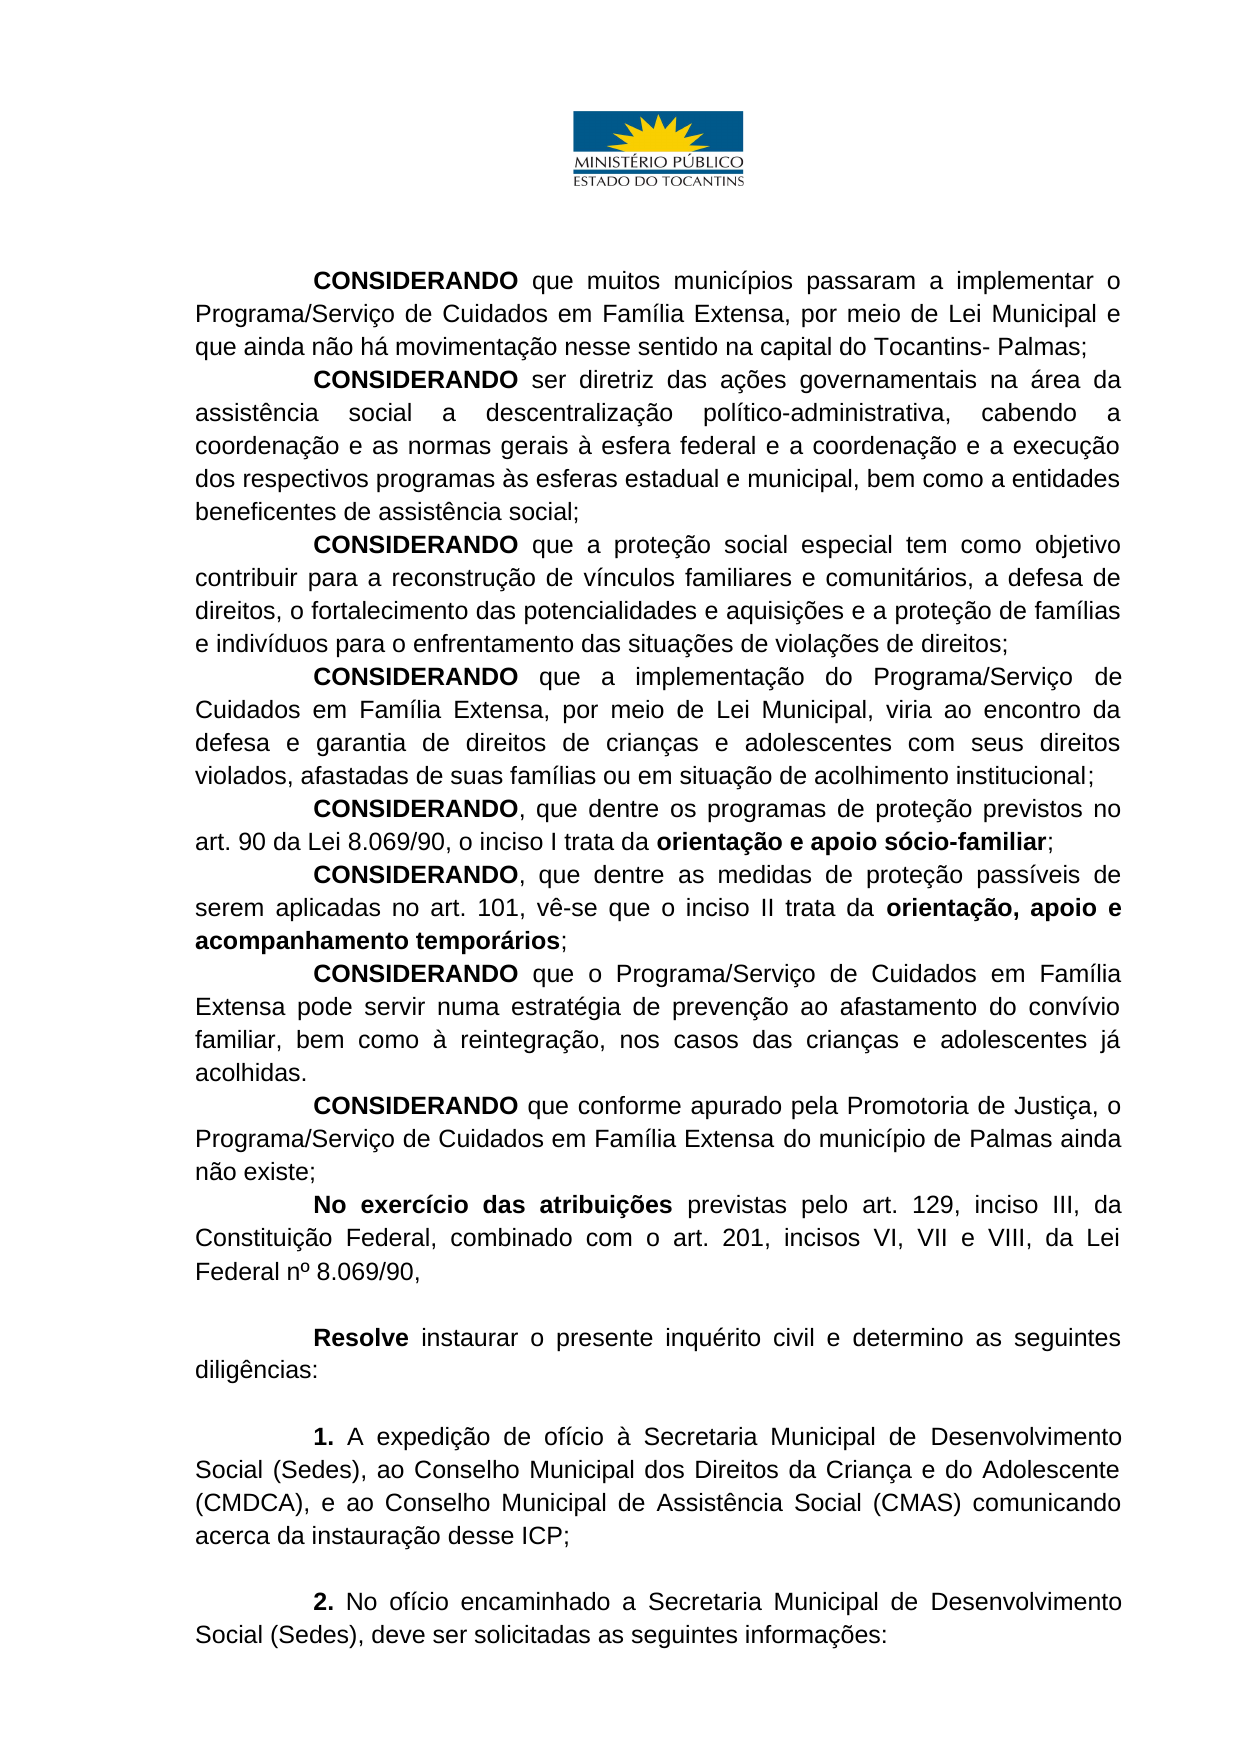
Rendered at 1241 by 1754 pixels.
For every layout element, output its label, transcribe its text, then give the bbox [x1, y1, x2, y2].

picture [573, 111, 744, 186]
text CONSIDERANDO ser diretriz das ações governamentais na área da assistência social a descentralização político-administrativa, cabendo a coordenação e as normas gerais à esfera federal e a coordenação e a execução dos respectivos programas às esferas estadual e municipal, bem como a entidades beneficentes de assistência social; [195, 365, 1122, 526]
text CONSIDERANDO que muitos municípios passaram a implementar o Programa/Serviço de Cuidados em Família Extensa, por meio de Lei Municipal e que ainda não há movimentação nesse sentido na capital do Tocantins- Palmas; [195, 266, 1122, 361]
text CONSIDERANDO, que dentre os programas de proteção previstos no art. 90 da Lei 8.069/90, o inciso I trata da orientação e apoio sócio-familiar; [195, 794, 1122, 856]
text CONSIDERANDO, que dentre as medidas de proteção passíveis de serem aplicadas no art. 101, vê-se que o inciso II trata da orientação, apoio e acompanhamento temporários; [195, 860, 1122, 955]
text 2. No ofício encaminhado a Secretaria Municipal de Desenvolvimento Social (Sedes), deve ser solicitadas as seguintes informações: [195, 1587, 1122, 1648]
text 1. A expedição de ofício à Secretaria Municipal de Desenvolvimento Social (Sedes), ao Conselho Municipal dos Direitos da Criança e do Adolescente (CMDCA), e ao Conselho Municipal de Assistência Social (CMAS) comunicando acerca da instauração desse ICP; [195, 1422, 1122, 1549]
text No exercício das atribuições previstas pelo art. 129, inciso III, da Constituição Federal, combinado com o art. 201, incisos VI, VII e VIII, da Lei Federal nº 8.069/90, [195, 1190, 1122, 1285]
text CONSIDERANDO que conforme apurado pela Promotoria de Justiça, o Programa/Serviço de Cuidados em Família Extensa do município de Palmas ainda não existe; [195, 1091, 1122, 1186]
text CONSIDERANDO que a proteção social especial tem como objetivo contribuir para a reconstrução de vínculos familiares e comunitários, a defesa de direitos, o fortalecimento das potencialidades e aquisições e a proteção de famílias e indivíduos para o enfrentamento das situações de violações de direitos; [195, 530, 1122, 658]
text CONSIDERANDO que a implementação do Programa/Serviço de Cuidados em Família Extensa, por meio de Lei Municipal, viria ao encontro da defesa e garantia de direitos de crianças e adolescentes com seus direitos violados, afastadas de suas famílias ou em situação de acolhimento institucional; [195, 662, 1122, 790]
text Resolve instaurar o presente inquérito civil e determino as seguintes diligências: [195, 1322, 1122, 1384]
text CONSIDERANDO que o Programa/Serviço de Cuidados em Família Extensa pode servir numa estratégia de prevenção ao afastamento do convívio familiar, bem como à reintegração, nos casos das crianças e adolescentes já acolhidas. [195, 959, 1122, 1087]
